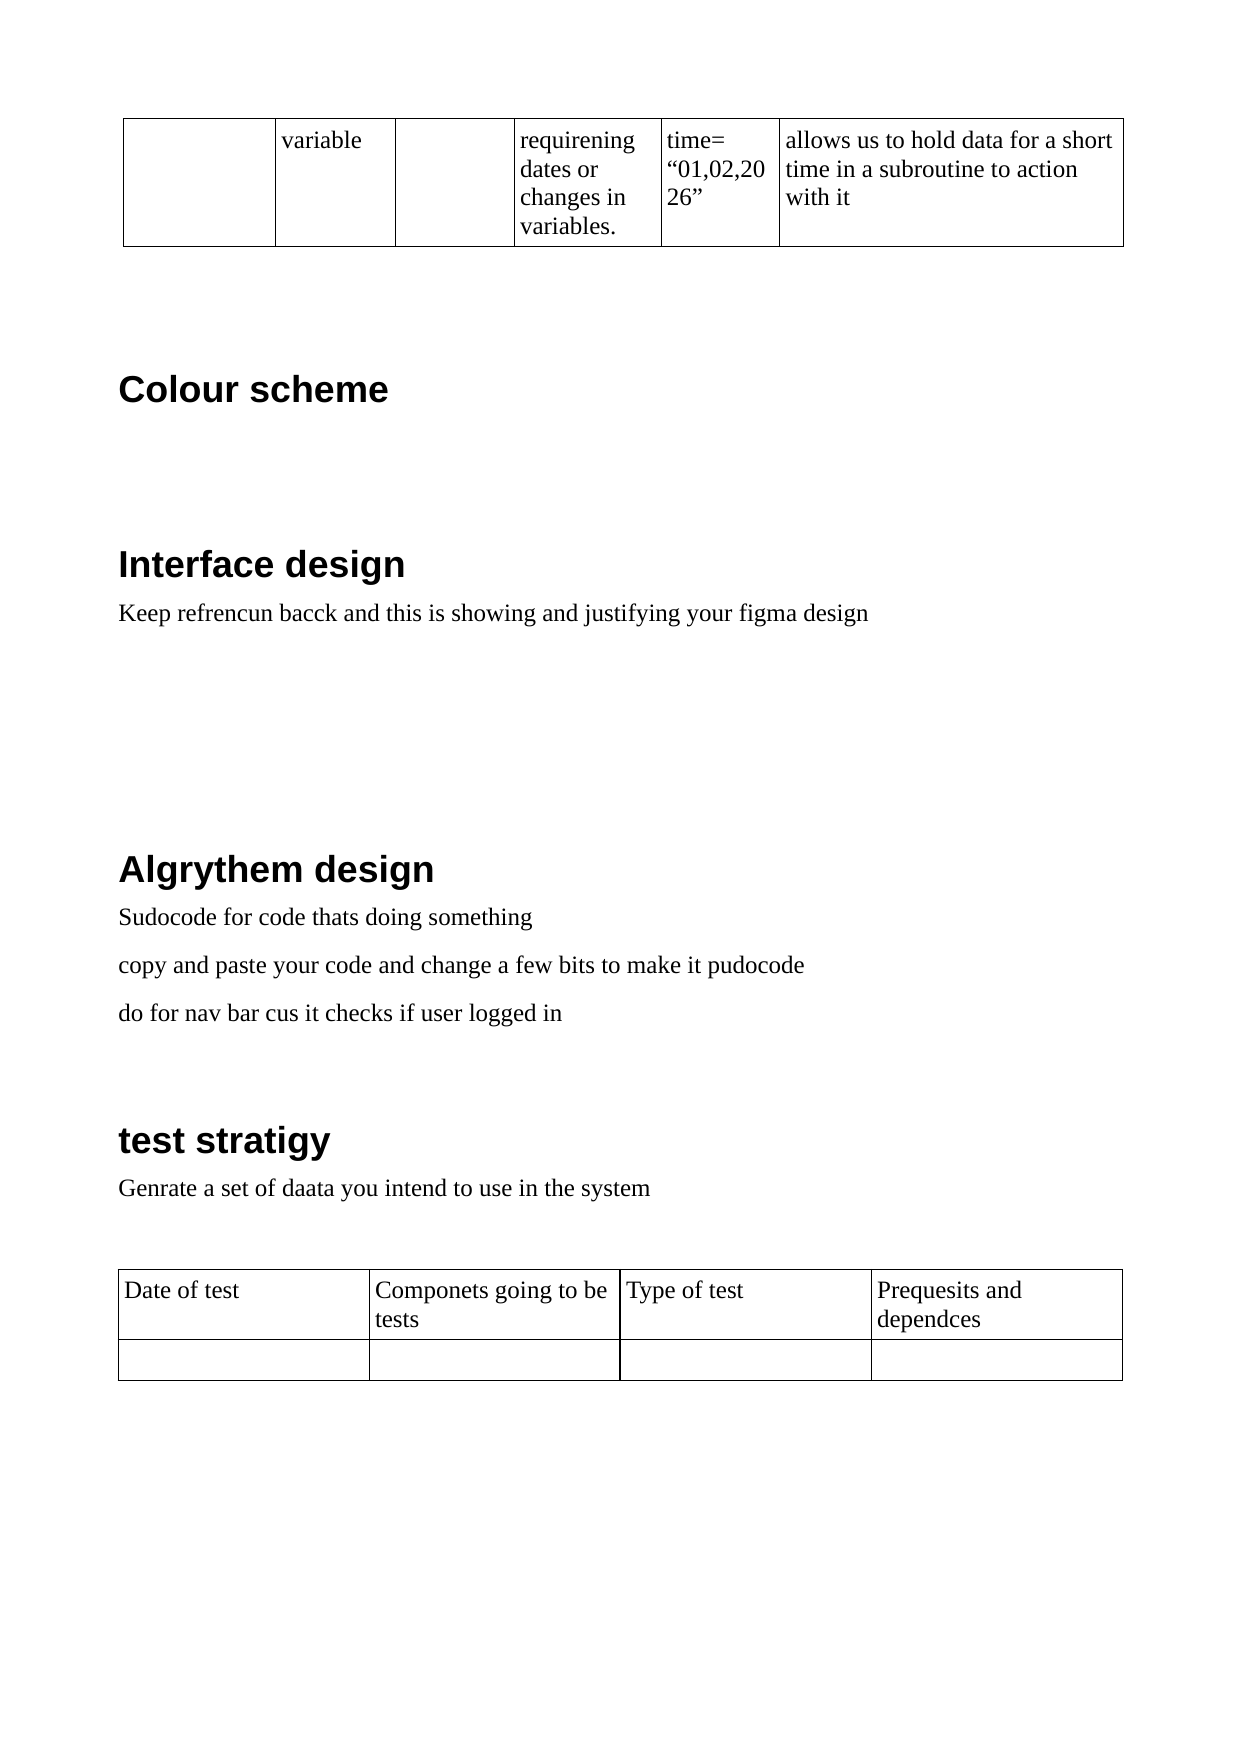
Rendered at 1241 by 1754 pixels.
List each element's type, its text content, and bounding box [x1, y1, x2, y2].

subtitle test stratigy [118, 1118, 1122, 1161]
text Sudocode for code thats doing something [118, 902, 1122, 931]
table_cell [621, 1340, 871, 1380]
table_cell allows us to hold data for a short time in a subroutine to action with it [780, 119, 1123, 246]
text do for nav bar cus it checks if user logged in [118, 998, 1122, 1026]
table_cell [370, 1340, 619, 1380]
subtitle Colour scheme [118, 367, 1122, 410]
table_cell [872, 1340, 1122, 1380]
table_header Componets going to be tests [370, 1270, 619, 1339]
text Keep refrencun bacck and this is showing and justifying your figma design [118, 598, 1122, 627]
subtitle Interface design [118, 543, 1122, 586]
table_header Date of test [119, 1270, 369, 1339]
text copy and paste your code and change a few bits to make it pudocode [118, 950, 1122, 979]
table_cell time= “01,02,2026” [662, 119, 779, 246]
table_header Type of test [621, 1270, 871, 1339]
table_cell variable [276, 119, 395, 246]
table_cell [396, 119, 514, 246]
text Genrate a set of daata you intend to use in the system [118, 1173, 1122, 1202]
subtitle Algrythem design [118, 847, 1122, 890]
table_header Prequesits and dependces [872, 1270, 1122, 1339]
table_cell requirening dates or changes in variables. [515, 119, 661, 246]
table_cell [119, 1340, 369, 1380]
table_cell [124, 119, 275, 246]
